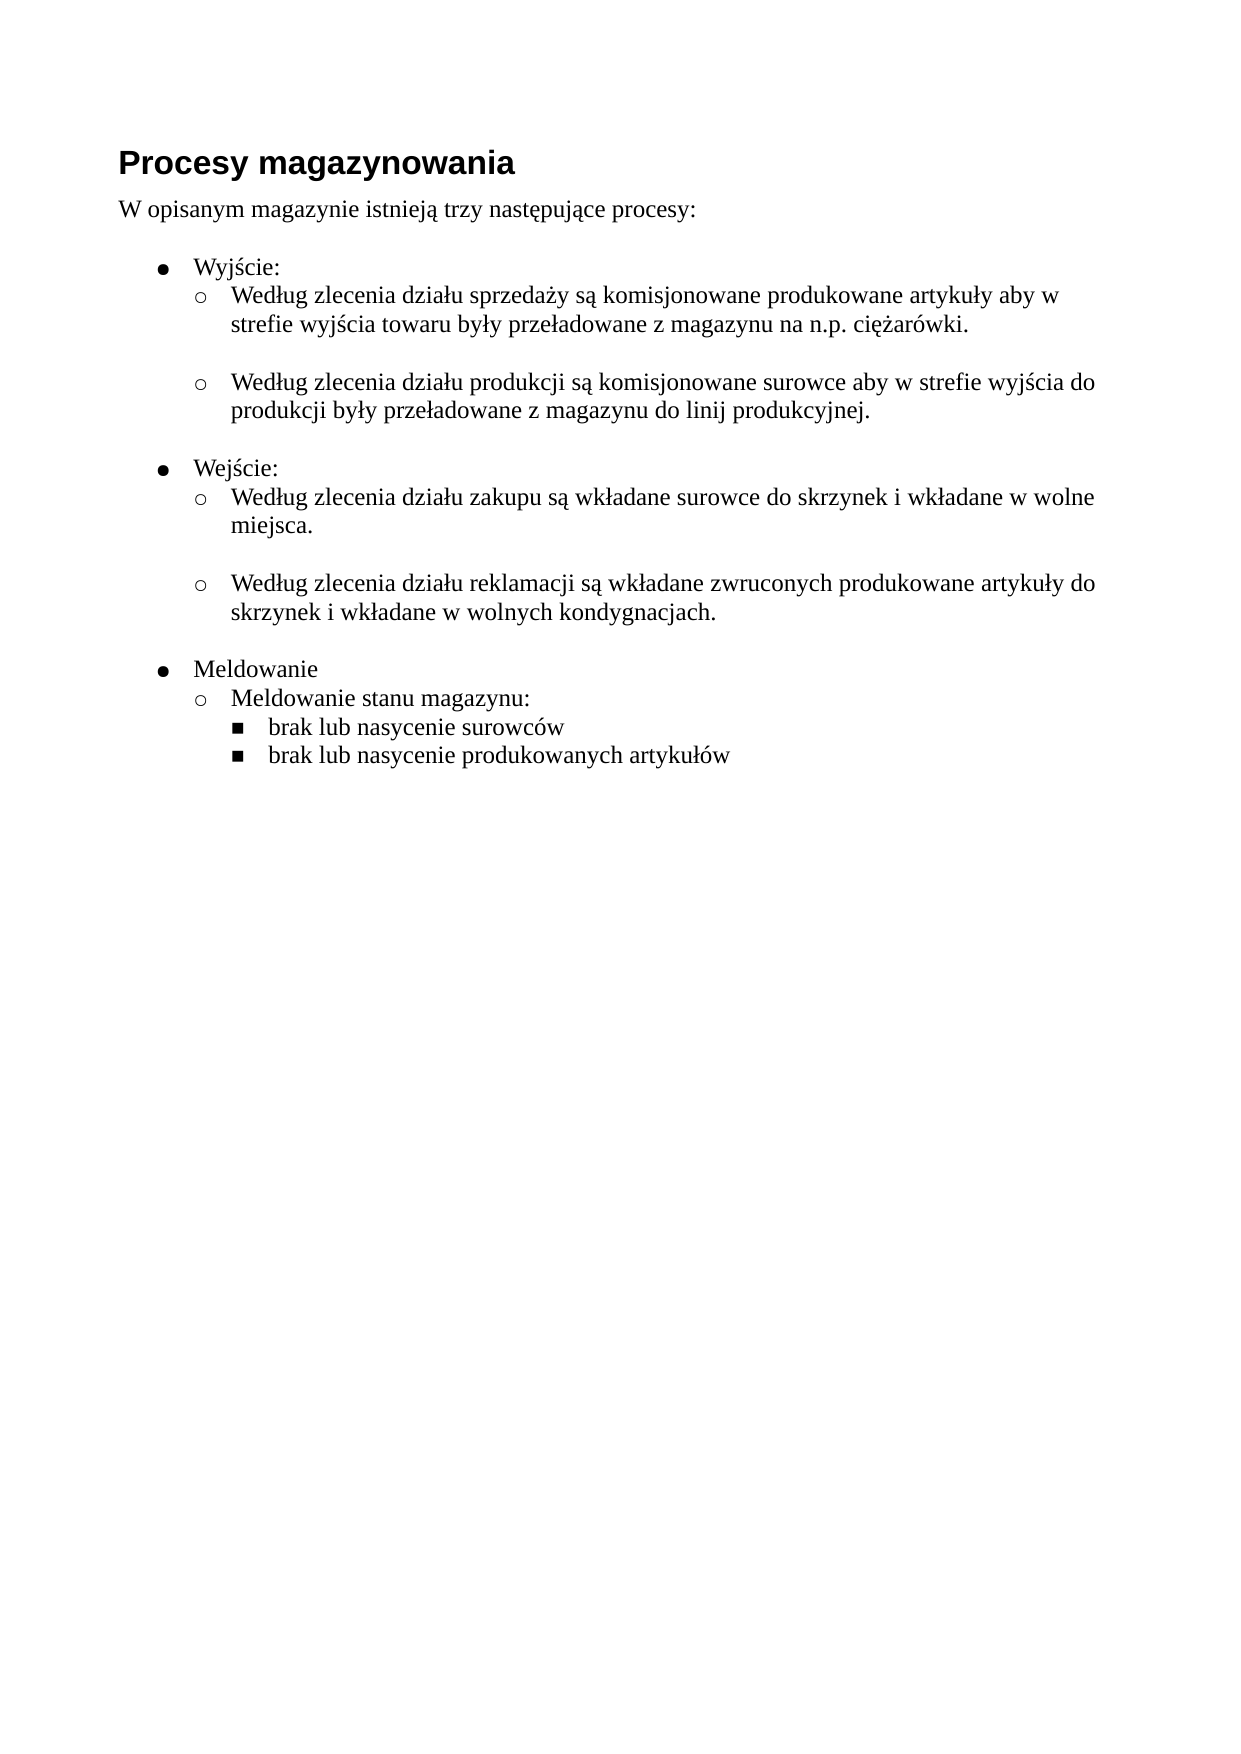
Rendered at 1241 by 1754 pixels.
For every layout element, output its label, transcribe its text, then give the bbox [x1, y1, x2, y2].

text W opisanym magazynie istnieją trzy następujące procesy: [118, 194, 1122, 223]
list Wejście: [156, 453, 1122, 482]
list brak lub nasycenie surowców [231, 712, 1122, 741]
list Według zlecenia działu zakupu są wkładane surowce do skrzynek i wkładane w wolne miejsca. [193, 482, 1122, 539]
list Według zlecenia działu produkcji są komisjonowane surowce aby w strefie wyjścia do produkcji były przeładowane z magazynu do linij produkcyjnej. [193, 367, 1122, 424]
list Meldowanie [156, 654, 1122, 683]
list Meldowanie stanu magazynu: [193, 683, 1122, 712]
list Wyjście: [156, 252, 1122, 281]
list Według zlecenia działu sprzedaży są komisjonowane produkowane artykuły aby w strefie wyjścia towaru były przeładowane z magazynu na n.p. ciężarówki. [193, 281, 1122, 338]
list Według zlecenia działu reklamacji są wkładane zwruconych produkowane artykuły do skrzynek i wkładane w wolnych kondygnacjach. [193, 568, 1122, 626]
list brak lub nasycenie produkowanych artykułów [231, 741, 1122, 769]
subtitle Procesy magazynowania [118, 143, 1122, 182]
